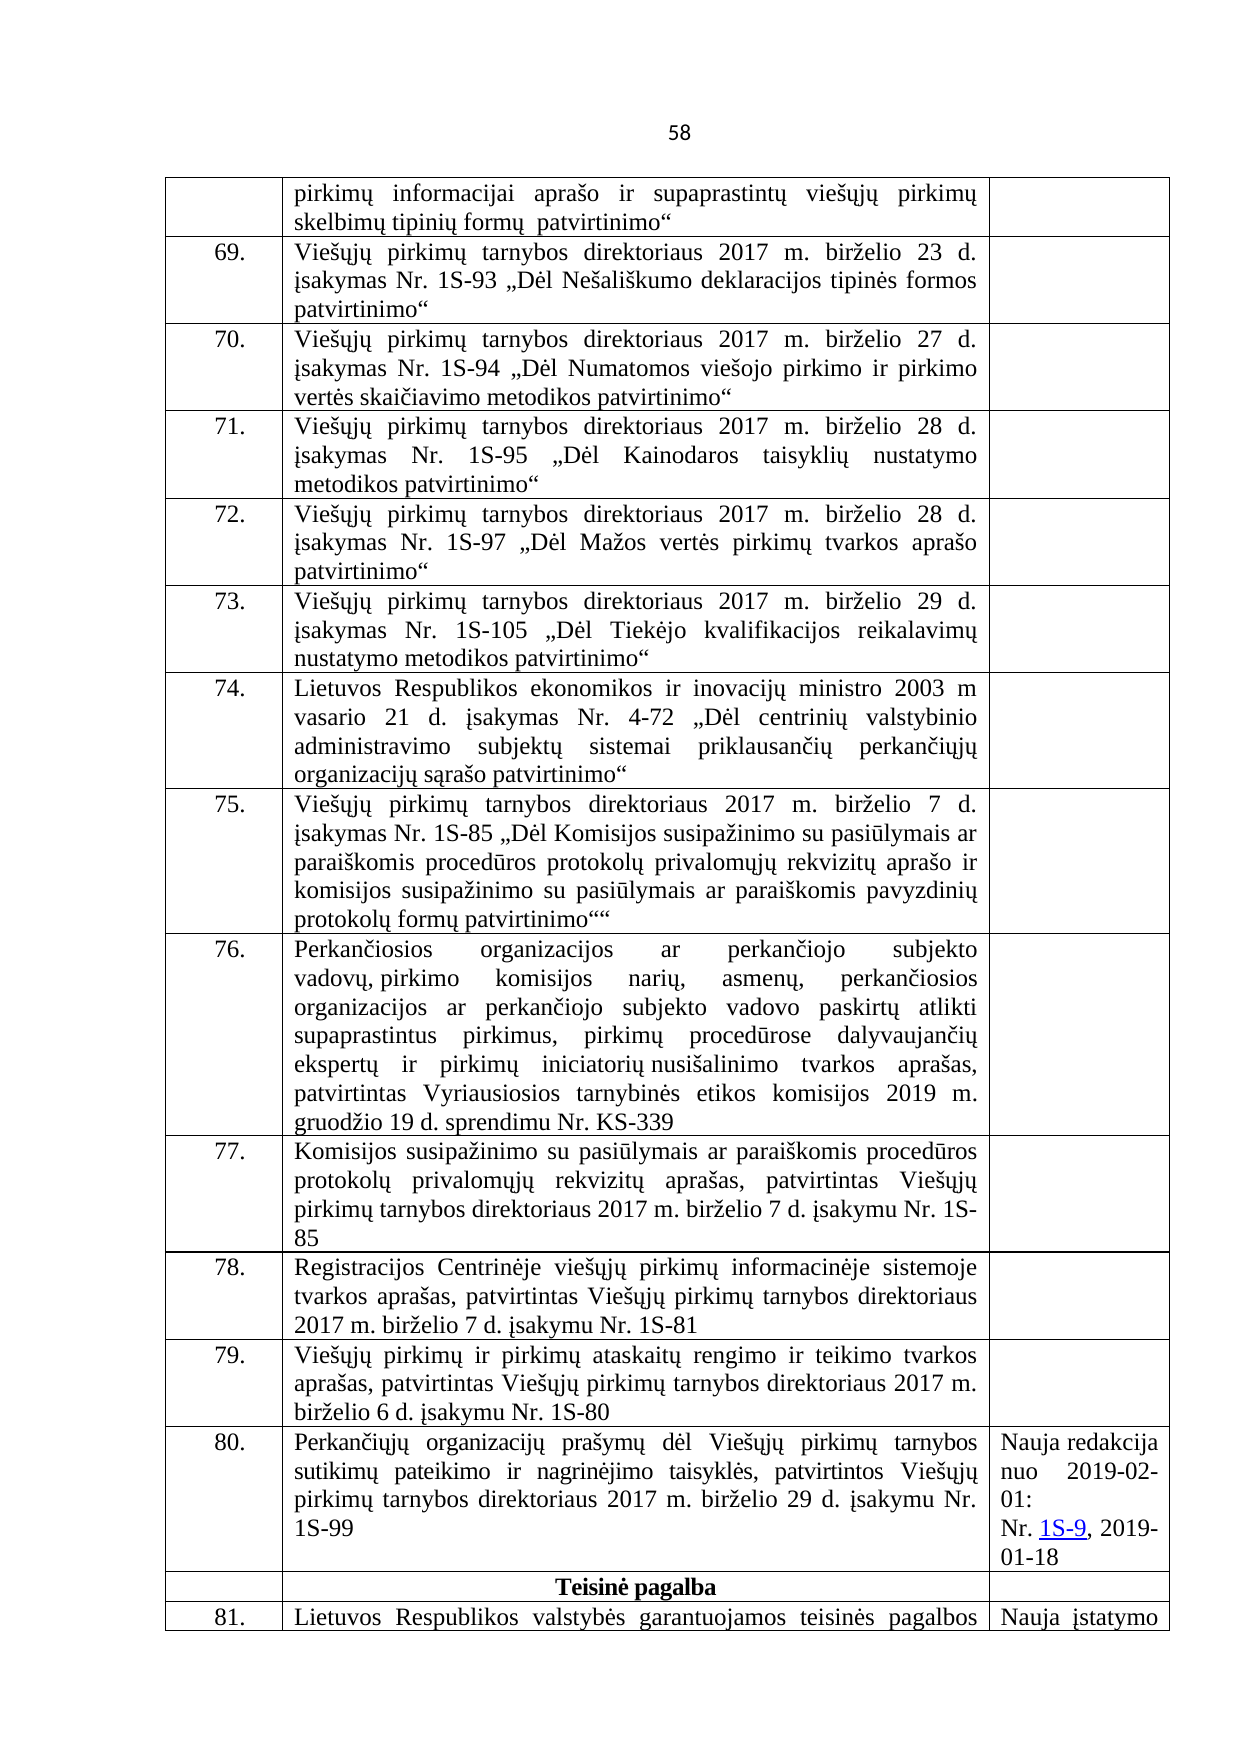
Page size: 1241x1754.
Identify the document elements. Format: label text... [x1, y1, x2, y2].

table_cell Viešųjų pirkimų tarnybos direktoriaus 2017 m. birželio 28 d. įsakymas Nr. 1S-95 „Dėl Kainodaros taisyklių nustatymo metodikos patvirtinimo“ [283, 411, 989, 498]
table_cell [990, 411, 1169, 498]
table_cell Nauja redakcija nuo 2019-02-01: Nr. 1S-9, 2019-01-18 [990, 1427, 1169, 1571]
table_cell 74. [166, 673, 282, 788]
table_cell Perkančiųjų organizacijų prašymų dėl Viešųjų pirkimų tarnybos sutikimų pateikimo ir nagrinėjimo taisyklės, patvirtintos Viešųjų pirkimų tarnybos direktoriaus 2017 m. birželio 29 d. įsakymu Nr. 1S-99 [283, 1427, 989, 1571]
table_cell [990, 1572, 1169, 1601]
table_cell Viešųjų pirkimų tarnybos direktoriaus 2017 m. birželio 7 d. įsakymas Nr. 1S-85 „Dėl Komisijos susipažinimo su pasiūlymais ar paraiškomis procedūros protokolų privalomųjų rekvizitų aprašo ir komisijos susipažinimo su pasiūlymais ar paraiškomis pavyzdinių protokolų formų patvirtinimo““ [283, 789, 989, 933]
table_cell 78. [166, 1253, 282, 1339]
table_cell [166, 178, 282, 236]
table_cell Viešųjų pirkimų tarnybos direktoriaus 2017 m. birželio 28 d. įsakymas Nr. 1S-97 „Dėl Mažos vertės pirkimų tvarkos aprašo patvirtinimo“ [283, 499, 989, 585]
table_cell [990, 789, 1169, 933]
table_cell [990, 237, 1169, 323]
table_cell Viešųjų pirkimų tarnybos direktoriaus 2017 m. birželio 27 d. įsakymas Nr. 1S-94 „Dėl Numatomos viešojo pirkimo ir pirkimo vertės skaičiavimo metodikos patvirtinimo“ [283, 324, 989, 410]
table_cell [990, 934, 1169, 1135]
table_cell Nauja įstatymo [990, 1602, 1169, 1630]
table_cell pirkimų informacijai aprašo ir supaprastintų viešųjų pirkimų skelbimų tipinių formų patvirtinimo“ [283, 178, 989, 236]
table_cell [166, 1572, 282, 1601]
table_cell Viešųjų pirkimų tarnybos direktoriaus 2017 m. birželio 23 d. įsakymas Nr. 1S-93 „Dėl Nešališkumo deklaracijos tipinės formos patvirtinimo“ [283, 237, 989, 323]
table_cell [990, 1340, 1169, 1426]
table_cell Lietuvos Respublikos valstybės garantuojamos teisinės pagalbos [283, 1602, 989, 1630]
table_cell 69. [166, 237, 282, 323]
table_cell 80. [166, 1427, 282, 1571]
table_cell [990, 586, 1169, 672]
table_cell 76. [166, 934, 282, 1135]
table_cell Komisijos susipažinimo su pasiūlymais ar paraiškomis procedūros protokolų privalomųjų rekvizitų aprašas, patvirtintas Viešųjų pirkimų tarnybos direktoriaus 2017 m. birželio 7 d. įsakymu Nr. 1S-85 [283, 1136, 989, 1251]
table_cell 71. [166, 411, 282, 498]
table_cell 79. [166, 1340, 282, 1426]
table_cell Viešųjų pirkimų tarnybos direktoriaus 2017 m. birželio 29 d. įsakymas Nr. 1S-105 „Dėl Tiekėjo kvalifikacijos reikalavimų nustatymo metodikos patvirtinimo“ [283, 586, 989, 672]
table_cell 75. [166, 789, 282, 933]
table_cell [990, 499, 1169, 585]
table_cell Teisinė pagalba [283, 1572, 989, 1601]
table_cell [990, 324, 1169, 410]
table_cell Registracijos Centrinėje viešųjų pirkimų informacinėje sistemoje tvarkos aprašas, patvirtintas Viešųjų pirkimų tarnybos direktoriaus 2017 m. birželio 7 d. įsakymu Nr. 1S-81 [283, 1253, 989, 1339]
table_cell 70. [166, 324, 282, 410]
table_cell [990, 178, 1169, 236]
table_cell 72. [166, 499, 282, 585]
table_cell [990, 673, 1169, 788]
table_cell 73. [166, 586, 282, 672]
table_cell 81. [166, 1602, 282, 1630]
table_cell [990, 1136, 1169, 1251]
table_cell Perkančiosios organizacijos ar perkančiojo subjekto vadovų, pirkimo komisijos narių, asmenų, perkančiosios organizacijos ar perkančiojo subjekto vadovo paskirtų atlikti supaprastintus pirkimus, pirkimų procedūrose dalyvaujančių ekspertų ir pirkimų iniciatorių nusišalinimo tvarkos aprašas, patvirtintas Vyriausiosios tarnybinės etikos komisijos 2019 m. gruodžio 19 d. sprendimu Nr. KS-339 [283, 934, 989, 1135]
table_cell Lietuvos Respublikos ekonomikos ir inovacijų ministro 2003 m vasario 21 d. įsakymas Nr. 4-72 „Dėl centrinių valstybinio administravimo subjektų sistemai priklausančių perkančiųjų organizacijų sąrašo patvirtinimo“ [283, 673, 989, 788]
table_cell [990, 1253, 1169, 1339]
table_cell Viešųjų pirkimų ir pirkimų ataskaitų rengimo ir teikimo tvarkos aprašas, patvirtintas Viešųjų pirkimų tarnybos direktoriaus 2017 m. birželio 6 d. įsakymu Nr. 1S-80 [283, 1340, 989, 1426]
table_cell 77. [166, 1136, 282, 1251]
